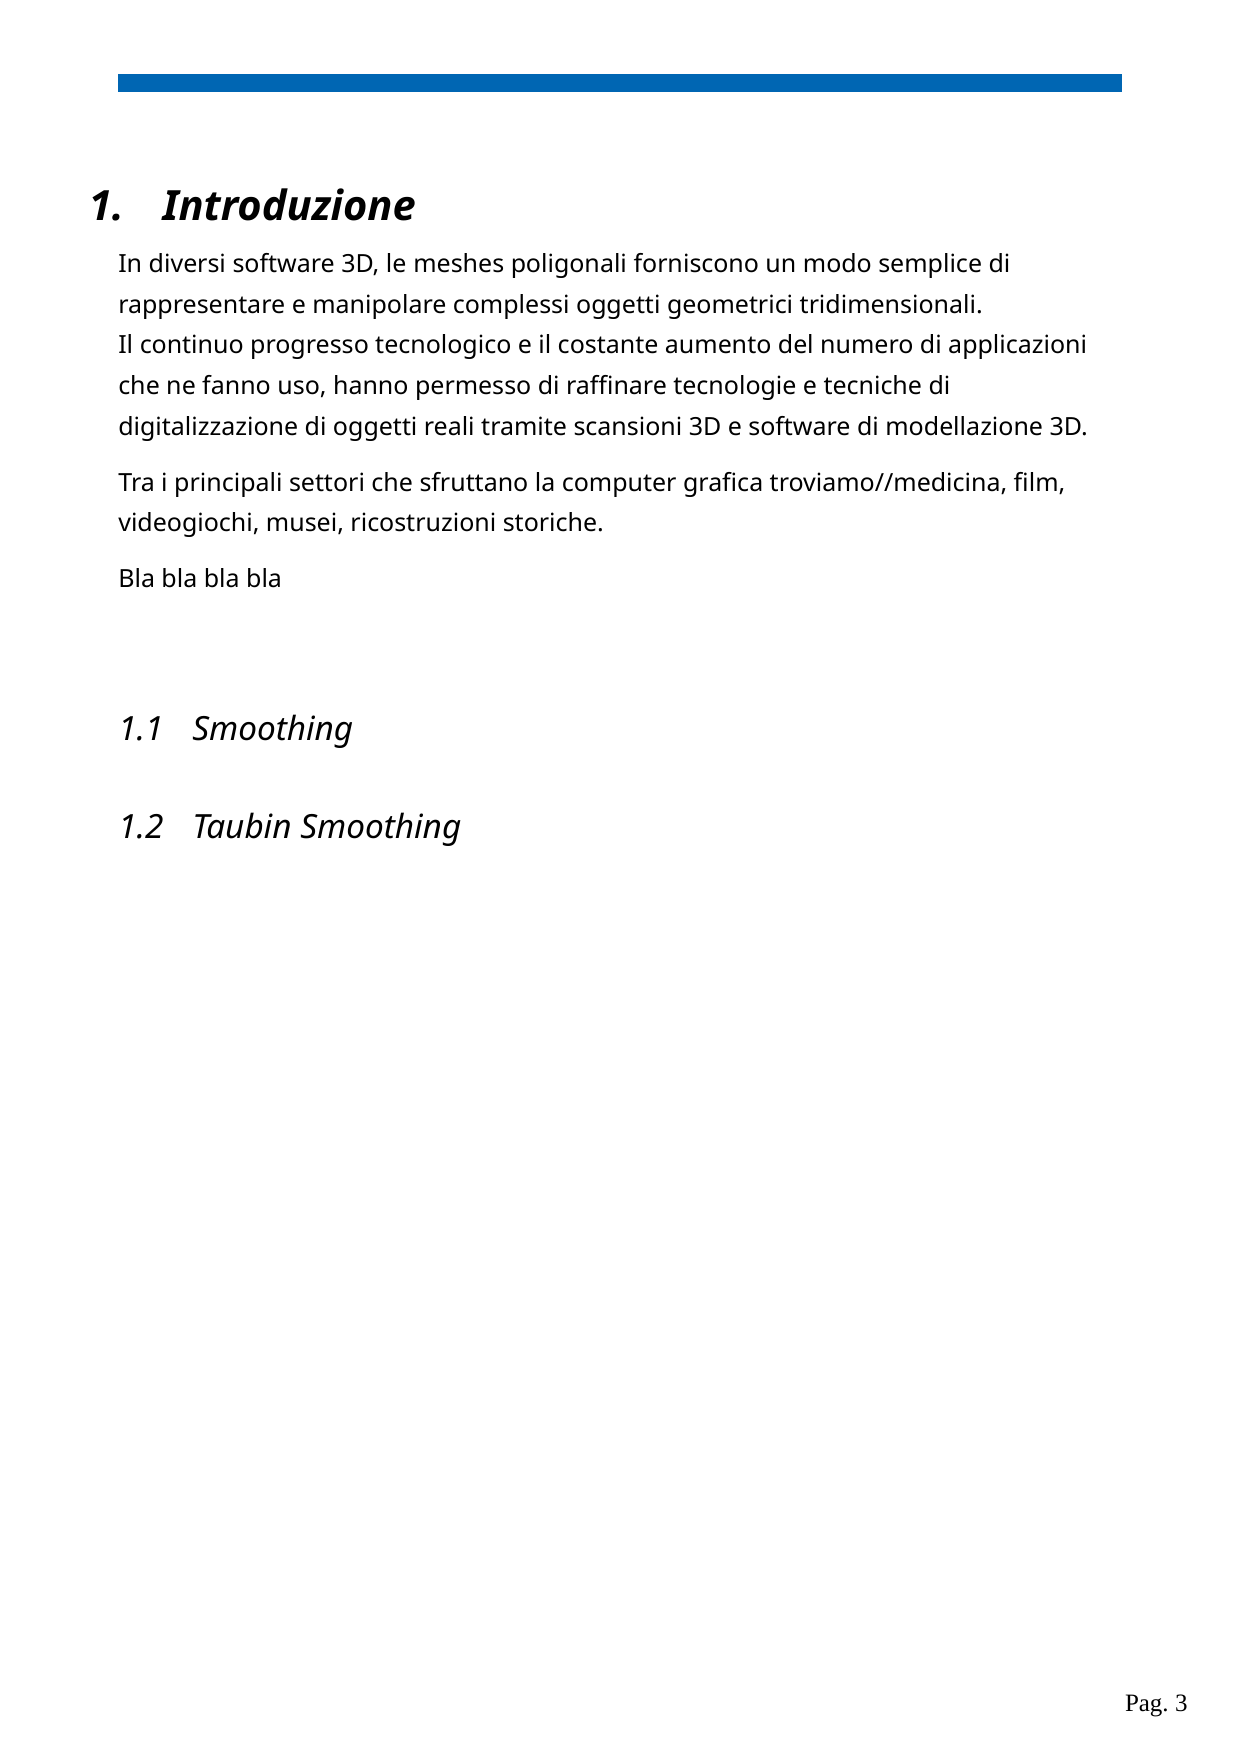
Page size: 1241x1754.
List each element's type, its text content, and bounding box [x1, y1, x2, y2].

subtitle Smoothing [118, 705, 1122, 750]
subtitle Taubin Smoothing [118, 803, 1122, 848]
text In diversi software 3D, le meshes poligonali forniscono un modo semplice di rappresentare e manipolare complessi oggetti geometrici tridimensionali. Il continuo progresso tecnologico e il costante aumento del numero di applicazioni che ne fanno uso, hanno permesso di raffinare tecnologie e tecniche di digitalizzazione di oggetti reali tramite scansioni 3D e software di modellazione 3D. [118, 246, 1122, 443]
subtitle Introduzione [89, 176, 1122, 233]
text Bla bla bla bla [118, 561, 1122, 594]
text Tra i principali settori che sfruttano la computer grafica troviamo//medicina, film, videogiochi, musei, ricostruzioni storiche. [118, 464, 1122, 539]
